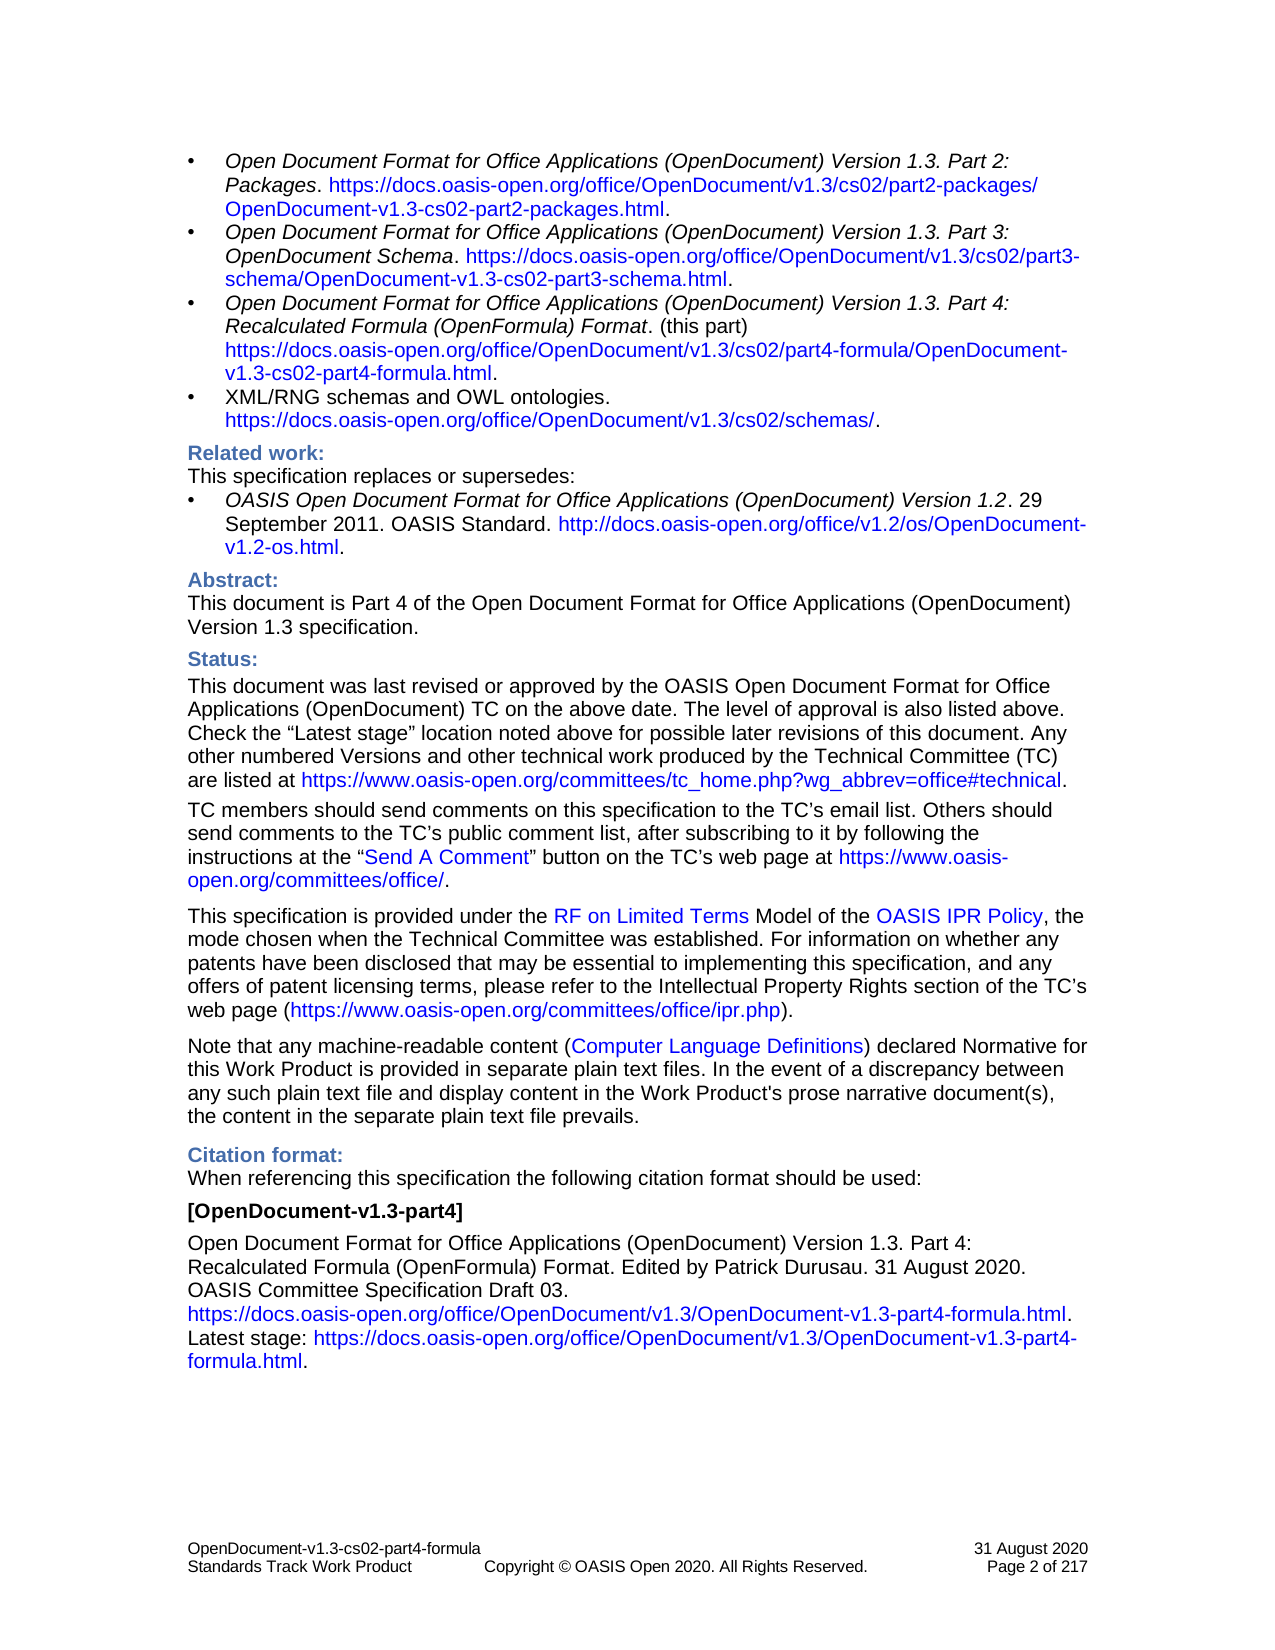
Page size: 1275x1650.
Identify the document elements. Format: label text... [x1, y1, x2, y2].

text Open Document Format for Office Applications (OpenDocument) Version 1.3. Part 4: Recalculated Formula (OpenFormula) Format. Edited by Patrick Durusau. 31 August 2020. OASIS Committee Specification Draft 03. https://docs.oasis-open.org/office/OpenDocument/v1.3/OpenDocument-v1.3-part4-formula.html. Latest stage: https://docs.oasis-open.org/office/OpenDocument/v1.3/OpenDocument-v1.3-part4-formula.html. [187, 1232, 1088, 1373]
title Related work: [187, 441, 1088, 465]
title Abstract: [187, 568, 1088, 592]
text This specification is provided under the RF on Limited Terms Model of the OASIS IPR Policy, the mode chosen when the Technical Committee was established. For information on whether any patents have been disclosed that may be essential to implementing this specification, and any offers of patent licensing terms, please refer to the Intellectual Property Rights section of the TC’s web page (https://www.oasis-open.org/committees/office/ipr.php). [187, 904, 1088, 1022]
title Status: [187, 648, 1088, 671]
text This document was last revised or approved by the OASIS Open Document Format for Office Applications (OpenDocument) TC on the above date. The level of approval is also listed above. Check the “Latest stage” location noted above for possible later revisions of this document. Any other numbered Versions and other technical work produced by the Technical Committee (TC) are listed at https://www.oasis-open.org/committees/tc_home.php?wg_abbrev=office#technical. [187, 674, 1088, 792]
list XML/RNG schemas and OWL ontologies. https://docs.oasis-open.org/office/OpenDocument/v1.3/cs02/schemas/. [187, 385, 1088, 432]
text This document is Part 4 of the Open Document Format for Office Applications (OpenDocument) Version 1.3 specification. [187, 592, 1088, 639]
title This specification replaces or supersedes: [187, 465, 1088, 488]
list OASIS Open Document Format for Office Applications (OpenDocument) Version 1.2. 29 September 2011. OASIS Standard. http://docs.oasis-open.org/office/v1.2/os/OpenDocument-v1.2-os.html. [187, 488, 1088, 559]
list Open Document Format for Office Applications (OpenDocument) Version 1.3. Part 4: Recalculated Formula (OpenFormula) Format. (this part) https://docs.oasis-open.org/office/OpenDocument/v1.3/cs02/part4-formula/OpenDocument-v1.3-cs02-part4-formula.html. [187, 291, 1088, 385]
title Citation format: [187, 1143, 1088, 1167]
list Open Document Format for Office Applications (OpenDocument) Version 1.3. Part 3: OpenDocument Schema. https://docs.oasis-open.org/office/OpenDocument/v1.3/cs02/part3-schema/OpenDocument-v1.3-cs02-part3-schema.html. [187, 221, 1088, 291]
title When referencing this specification the following citation format should be used: [187, 1167, 1088, 1190]
text Note that any machine-readable content (Computer Language Definitions) declared Normative for this Work Product is provided in separate plain text files. In the event of a discrepancy between any such plain text file and display content in the Work Product's prose narrative document(s), the content in the separate plain text file prevails. [187, 1034, 1088, 1128]
text TC members should send comments on this specification to the TC’s email list. Others should send comments to the TC’s public comment list, after subscribing to it by following the instructions at the “Send A Comment” button on the TC’s web page at https://www.oasis-open.org/committees/office/. [187, 798, 1088, 892]
title [OpenDocument-v1.3-part4] [187, 1199, 1088, 1223]
list Open Document Format for Office Applications (OpenDocument) Version 1.3. Part 2: Packages. https://docs.oasis-open.org/office/OpenDocument/v1.3/cs02/part2-packages/OpenDocument-v1.3-cs02-part2-packages.html. [187, 150, 1088, 221]
